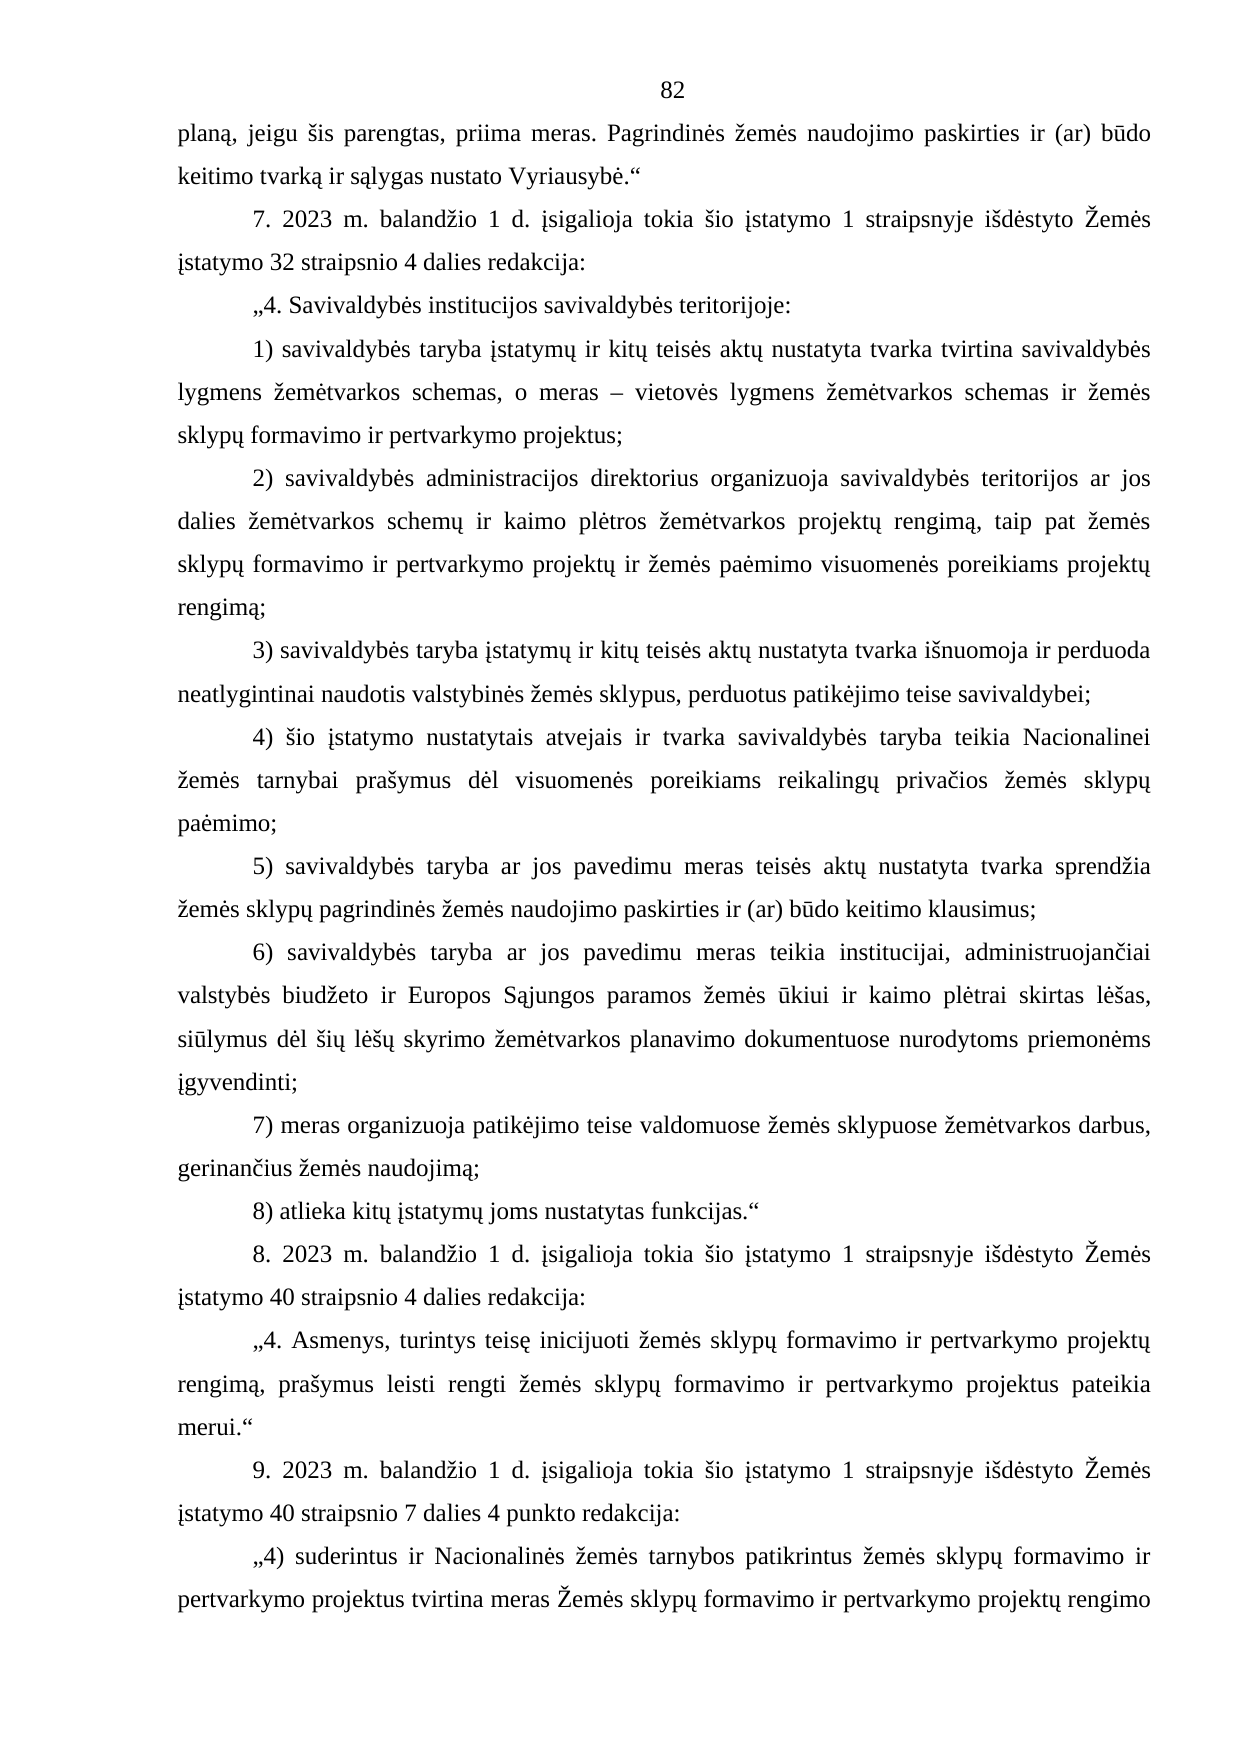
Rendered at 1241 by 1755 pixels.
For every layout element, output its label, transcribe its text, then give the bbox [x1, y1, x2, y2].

text 3) savivaldybės taryba įstatymų ir kitų teisės aktų nustatyta tvarka išnuomoja ir perduoda neatlygintinai naudotis valstybinės žemės sklypus, perduotus patikėjimo teise savivaldybei; [177, 636, 1152, 707]
text 2) savivaldybės administracijos direktorius organizuoja savivaldybės teritorijos ar jos dalies žemėtvarkos schemų ir kaimo plėtros žemėtvarkos projektų rengimą, taip pat žemės sklypų formavimo ir pertvarkymo projektų ir žemės paėmimo visuomenės poreikiams projektų rengimą; [177, 463, 1152, 621]
text 8) atlieka kitų įstatymų joms nustatytas funkcijas.“ [177, 1196, 1152, 1225]
text 9. 2023 m. balandžio 1 d. įsigalioja tokia šio įstatymo 1 straipsnyje išdėstyto Žemės įstatymo 40 straipsnio 7 dalies 4 punkto redakcija: [177, 1455, 1152, 1527]
text „4) suderintus ir Nacionalinės žemės tarnybos patikrintus žemės sklypų formavimo ir pertvarkymo projektus tvirtina meras Žemės sklypų formavimo ir pertvarkymo projektų rengimo [177, 1541, 1152, 1613]
text 7. 2023 m. balandžio 1 d. įsigalioja tokia šio įstatymo 1 straipsnyje išdėstyto Žemės įstatymo 32 straipsnio 4 dalies redakcija: [177, 204, 1152, 276]
text 6) savivaldybės taryba ar jos pavedimu meras teikia institucijai, administruojančiai valstybės biudžeto ir Europos Sąjungos paramos žemės ūkiui ir kaimo plėtrai skirtas lėšas, siūlymus dėl šių lėšų skyrimo žemėtvarkos planavimo dokumentuose nurodytoms priemonėms įgyvendinti; [177, 937, 1152, 1096]
text 1) savivaldybės taryba įstatymų ir kitų teisės aktų nustatyta tvarka tvirtina savivaldybės lygmens žemėtvarkos schemas, o meras – vietovės lygmens žemėtvarkos schemas ir žemės sklypų formavimo ir pertvarkymo projektus; [177, 334, 1152, 449]
text 4) šio įstatymo nustatytais atvejais ir tvarka savivaldybės taryba teikia Nacionalinei žemės tarnybai prašymus dėl visuomenės poreikiams reikalingų privačios žemės sklypų paėmimo; [177, 722, 1152, 837]
text „4. Asmenys, turintys teisę inicijuoti žemės sklypų formavimo ir pertvarkymo projektų rengimą, prašymus leisti rengti žemės sklypų formavimo ir pertvarkymo projektus pateikia merui.“ [177, 1326, 1152, 1441]
text „4. Savivaldybės institucijos savivaldybės teritorijoje: [177, 291, 1152, 319]
text planą, jeigu šis parengtas, priima meras. Pagrindinės žemės naudojimo paskirties ir (ar) būdo keitimo tvarką ir sąlygas nustato Vyriausybė.“ [177, 118, 1152, 190]
text 8. 2023 m. balandžio 1 d. įsigalioja tokia šio įstatymo 1 straipsnyje išdėstyto Žemės įstatymo 40 straipsnio 4 dalies redakcija: [177, 1239, 1152, 1311]
text 5) savivaldybės taryba ar jos pavedimu meras teisės aktų nustatyta tvarka sprendžia žemės sklypų pagrindinės žemės naudojimo paskirties ir (ar) būdo keitimo klausimus; [177, 851, 1152, 923]
text 7) meras organizuoja patikėjimo teise valdomuose žemės sklypuose žemėtvarkos darbus, gerinančius žemės naudojimą; [177, 1110, 1152, 1182]
